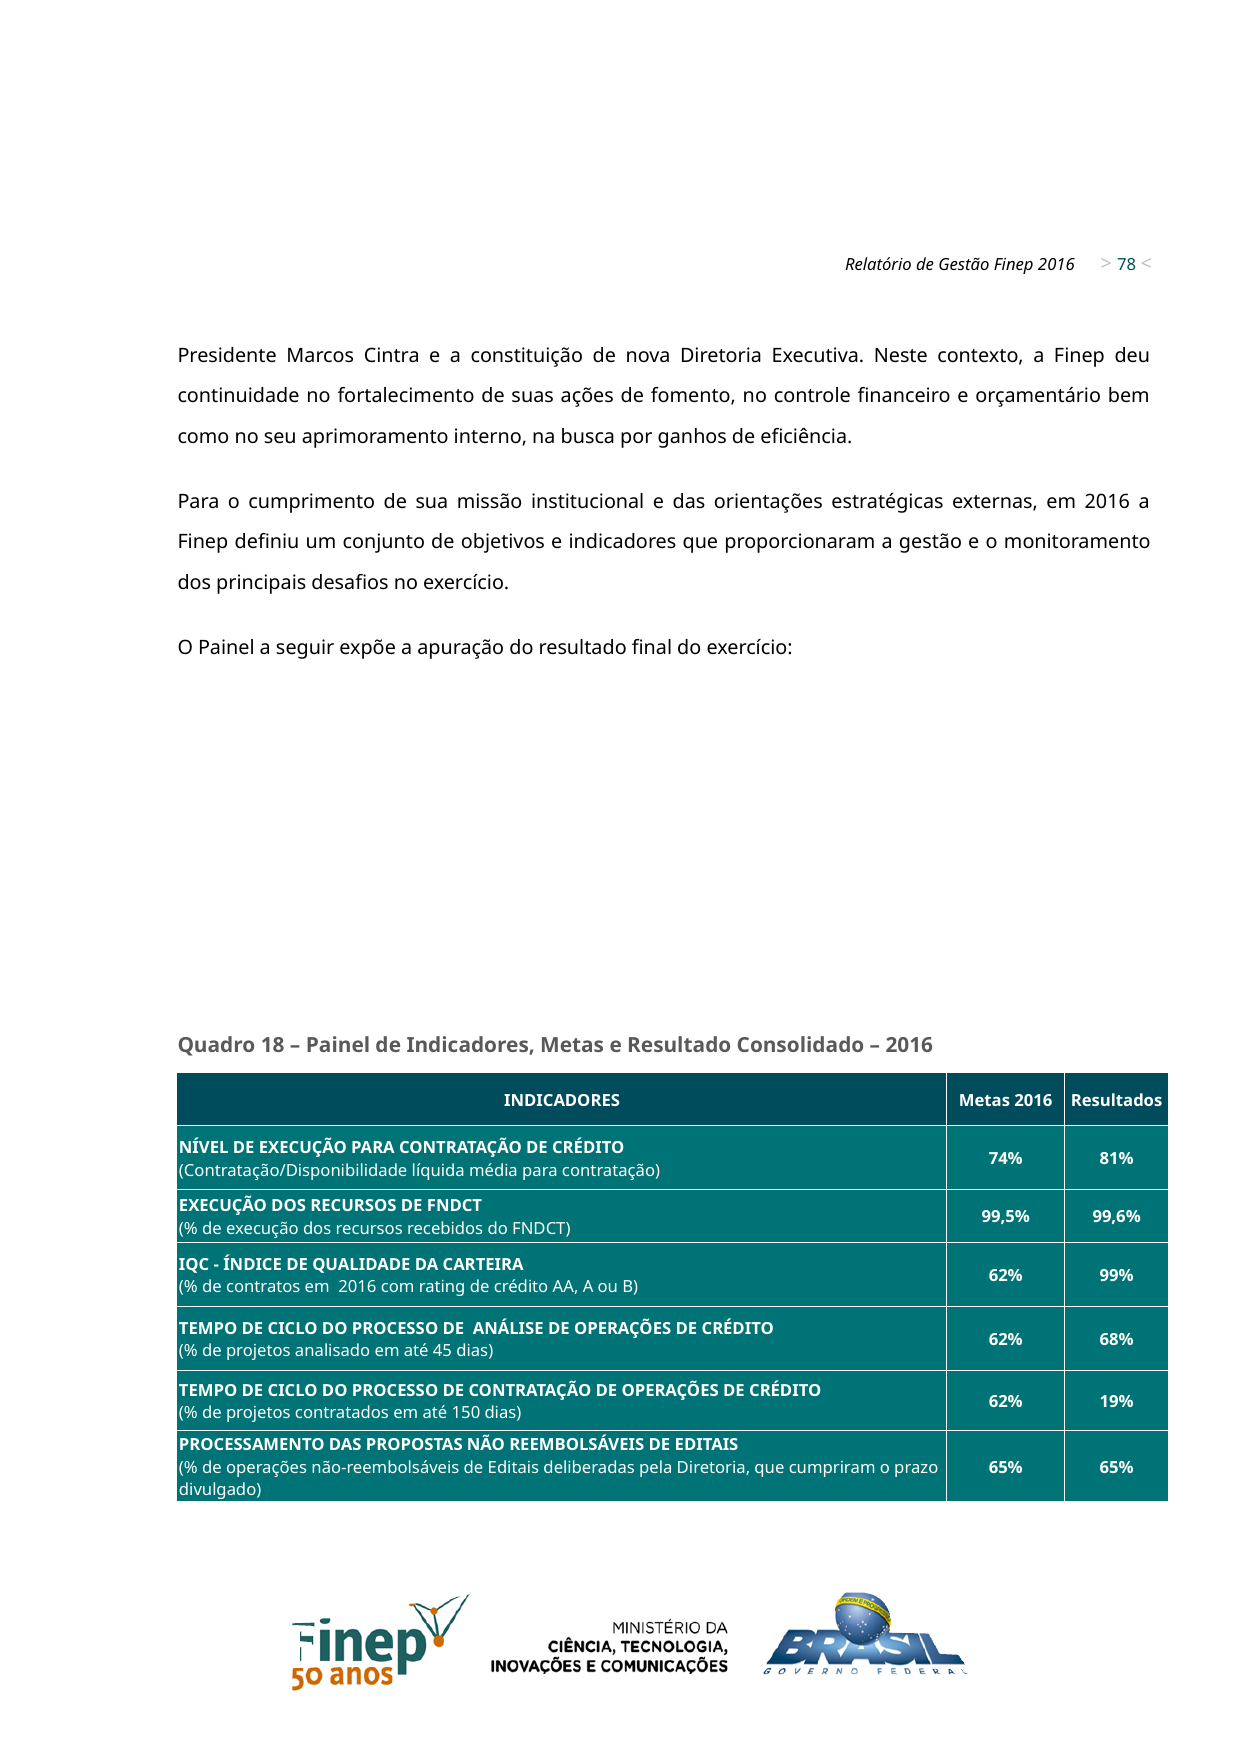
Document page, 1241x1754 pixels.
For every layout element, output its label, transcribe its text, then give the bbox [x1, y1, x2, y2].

table_cell 81% [1065, 1126, 1168, 1189]
table_cell 74% [947, 1126, 1064, 1189]
table_cell 19% [1065, 1371, 1168, 1430]
table_cell 65% [947, 1431, 1064, 1501]
table_header INDICADORES [177, 1073, 946, 1125]
table_cell 62% [947, 1243, 1064, 1306]
table_cell 99% [1065, 1243, 1168, 1306]
table_cell 99,5% [947, 1190, 1064, 1242]
table_cell NÍVEL DE EXECUÇÃO PARA CONTRATAÇÃO DE CRÉDITO (Contratação/Disponibilidade líquida média para contratação) [177, 1126, 946, 1189]
table_cell 65% [1065, 1431, 1168, 1501]
text Presidente Marcos Cintra e a constituição de nova Diretoria Executiva. Neste contexto, a Finep deu continuidade no fortalecimento de suas ações de fomento, no controle financeiro e orçamentário bem como no seu aprimoramento interno, na busca por ganhos de eficiência. [177, 341, 1152, 449]
table_header Resultados [1065, 1073, 1168, 1125]
table_cell EXECUÇÃO DOS RECURSOS DE FNDCT (% de execução dos recursos recebidos do FNDCT) [177, 1190, 946, 1242]
text Quadro 18 – Painel de Indicadores, Metas e Resultado Consolidado – 2016 [177, 1030, 1152, 1058]
text Para o cumprimento de sua missão institucional e das orientações estratégicas externas, em 2016 a Finep definiu um conjunto de objetivos e indicadores que proporcionaram a gestão e o monitoramento dos principais desafios no exercício. [177, 487, 1152, 595]
table_cell 99,6% [1065, 1190, 1168, 1242]
table_header Metas 2016 [947, 1073, 1064, 1125]
table_cell PROCESSAMENTO DAS PROPOSTAS NÃO REEMBOLSÁVEIS DE EDITAIS (% de operações não-reembolsáveis de Editais deliberadas pela Diretoria, que cumpriram o prazo divulgado) [177, 1431, 946, 1501]
text O Painel a seguir expõe a apuração do resultado final do exercício: [177, 634, 1152, 661]
table_cell TEMPO DE CICLO DO PROCESSO DE ANÁLISE DE OPERAÇÕES DE CRÉDITO (% de projetos analisado em até 45 dias) [177, 1307, 946, 1370]
table_cell 62% [947, 1371, 1064, 1430]
table_cell TEMPO DE CICLO DO PROCESSO DE CONTRATAÇÃO DE OPERAÇÕES DE CRÉDITO (% de projetos contratados em até 150 dias) [177, 1371, 946, 1430]
table_cell IQC - ÍNDICE DE QUALIDADE DA CARTEIRA (% de contratos em 2016 com rating de crédito AA, A ou B) [177, 1243, 946, 1306]
table_cell 68% [1065, 1307, 1168, 1370]
table_cell 62% [947, 1307, 1064, 1370]
